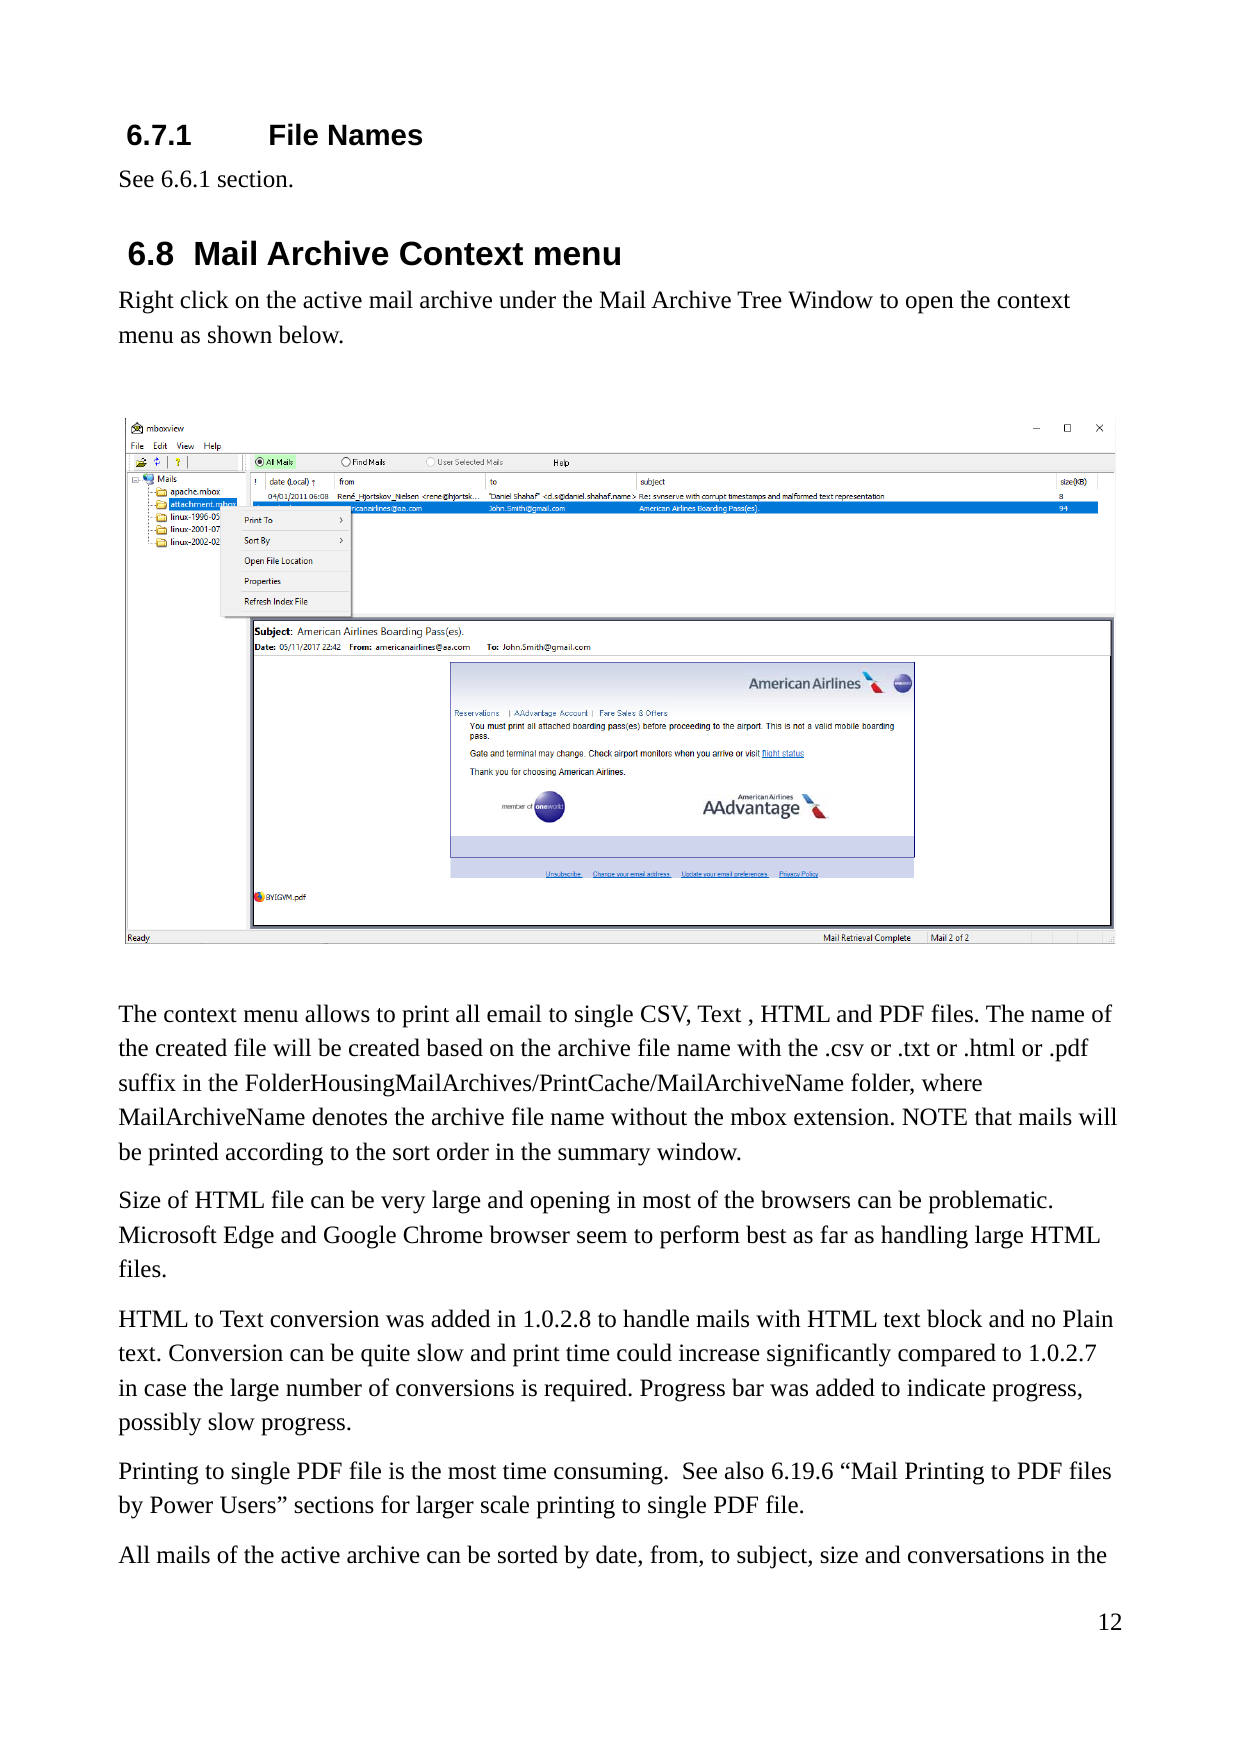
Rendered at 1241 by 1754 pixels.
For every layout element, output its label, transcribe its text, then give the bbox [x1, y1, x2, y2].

text See 6.6.1 section. [118, 164, 1122, 193]
text Right click on the active mail archive under the Mail Archive Tree Window to open the context menu as shown below. [118, 285, 1122, 349]
text HTML to Text conversion was added in 1.0.2.8 to handle mails with HTML text block and no Plain text. Conversion can be quite slow and print time could increase significantly compared to 1.0.2.7 in case the large number of conversions is required. Progress bar was added to indicate progress, possibly slow progress. [118, 1304, 1122, 1436]
subtitle File Names [118, 118, 1122, 152]
subtitle Mail Archive Context menu [118, 234, 1122, 273]
text The context menu allows to print all email to single CSV, Text , HTML and PDF files. The name of the created file will be created based on the archive file name with the .csv or .txt or .html or .pdf suffix in the FolderHousingMailArchives/PrintCache/MailArchiveName folder, where MailArchiveName denotes the archive file name without the mbox extension. NOTE that mails will be printed according to the sort order in the summary window. [118, 999, 1122, 1165]
text Printing to single PDF file is the most time consuming. See also 6.19.6 “Mail Printing to PDF files by Power Users” sections for larger scale printing to single PDF file. [118, 1456, 1122, 1519]
picture [125, 418, 1116, 944]
text Size of HTML file can be very large and opening in most of the browsers can be problematic. Microsoft Edge and Google Chrome browser seem to perform best as far as handling large HTML files. [118, 1186, 1122, 1283]
text All mails of the active archive can be sorted by date, from, to subject, size and conversations in the [118, 1540, 1122, 1568]
